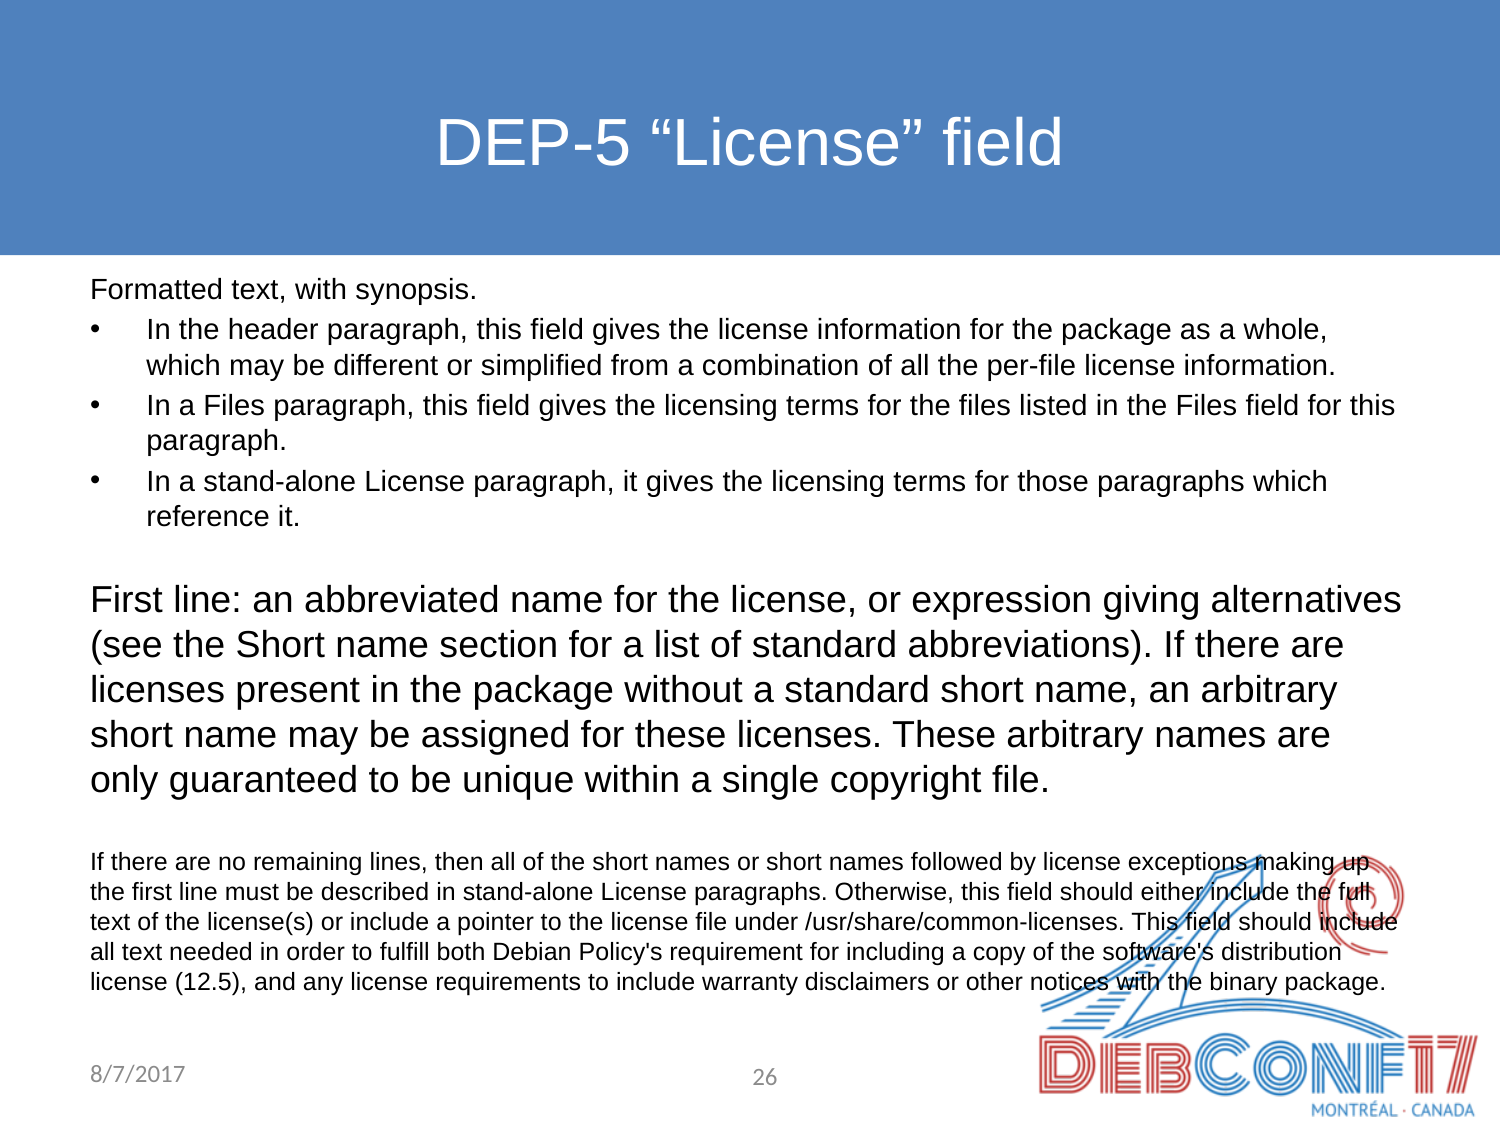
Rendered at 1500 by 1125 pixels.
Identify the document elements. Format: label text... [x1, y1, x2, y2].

picture [999, 806, 1500, 1125]
slide_number [442, 1045, 793, 1106]
title DEP-5 “License” field [75, 45, 1425, 233]
list Formatted text, with synopsis. In the header paragraph, this field gives the license information for the package as a whole, which may be different or simplified from a combination of all the per-file license information. In a Files paragraph, this field gives the licensing terms for the files listed in the Files field for this paragraph. In a stand-alone License paragraph, it gives the licensing terms for those paragraphs which reference it. First line: an abbreviated name for the license, or expression giving alternatives (see the Short name section for a list of standard abbreviations). If there are licenses present in the package without a standard short name, an arbitrary short name may be assigned for these licenses. These arbitrary names are only guaranteed to be unique within a single copyright file. If there are no remaining lines, then all of the short names or short names followed by license exceptions making up the first line must be described in stand-alone License paragraphs. Otherwise, this field should either include the full text of the license(s) or include a pointer to the license file under /usr/share/common-licenses. This field should include all text needed in order to fulfill both Debian Policy's requirement for including a copy of the software's distribution license (12.5), and any license requirements to include warranty disclaimers or other notices with the binary package. [75, 262, 1425, 1094]
slide_number 8/7/2017 [75, 1042, 425, 1103]
